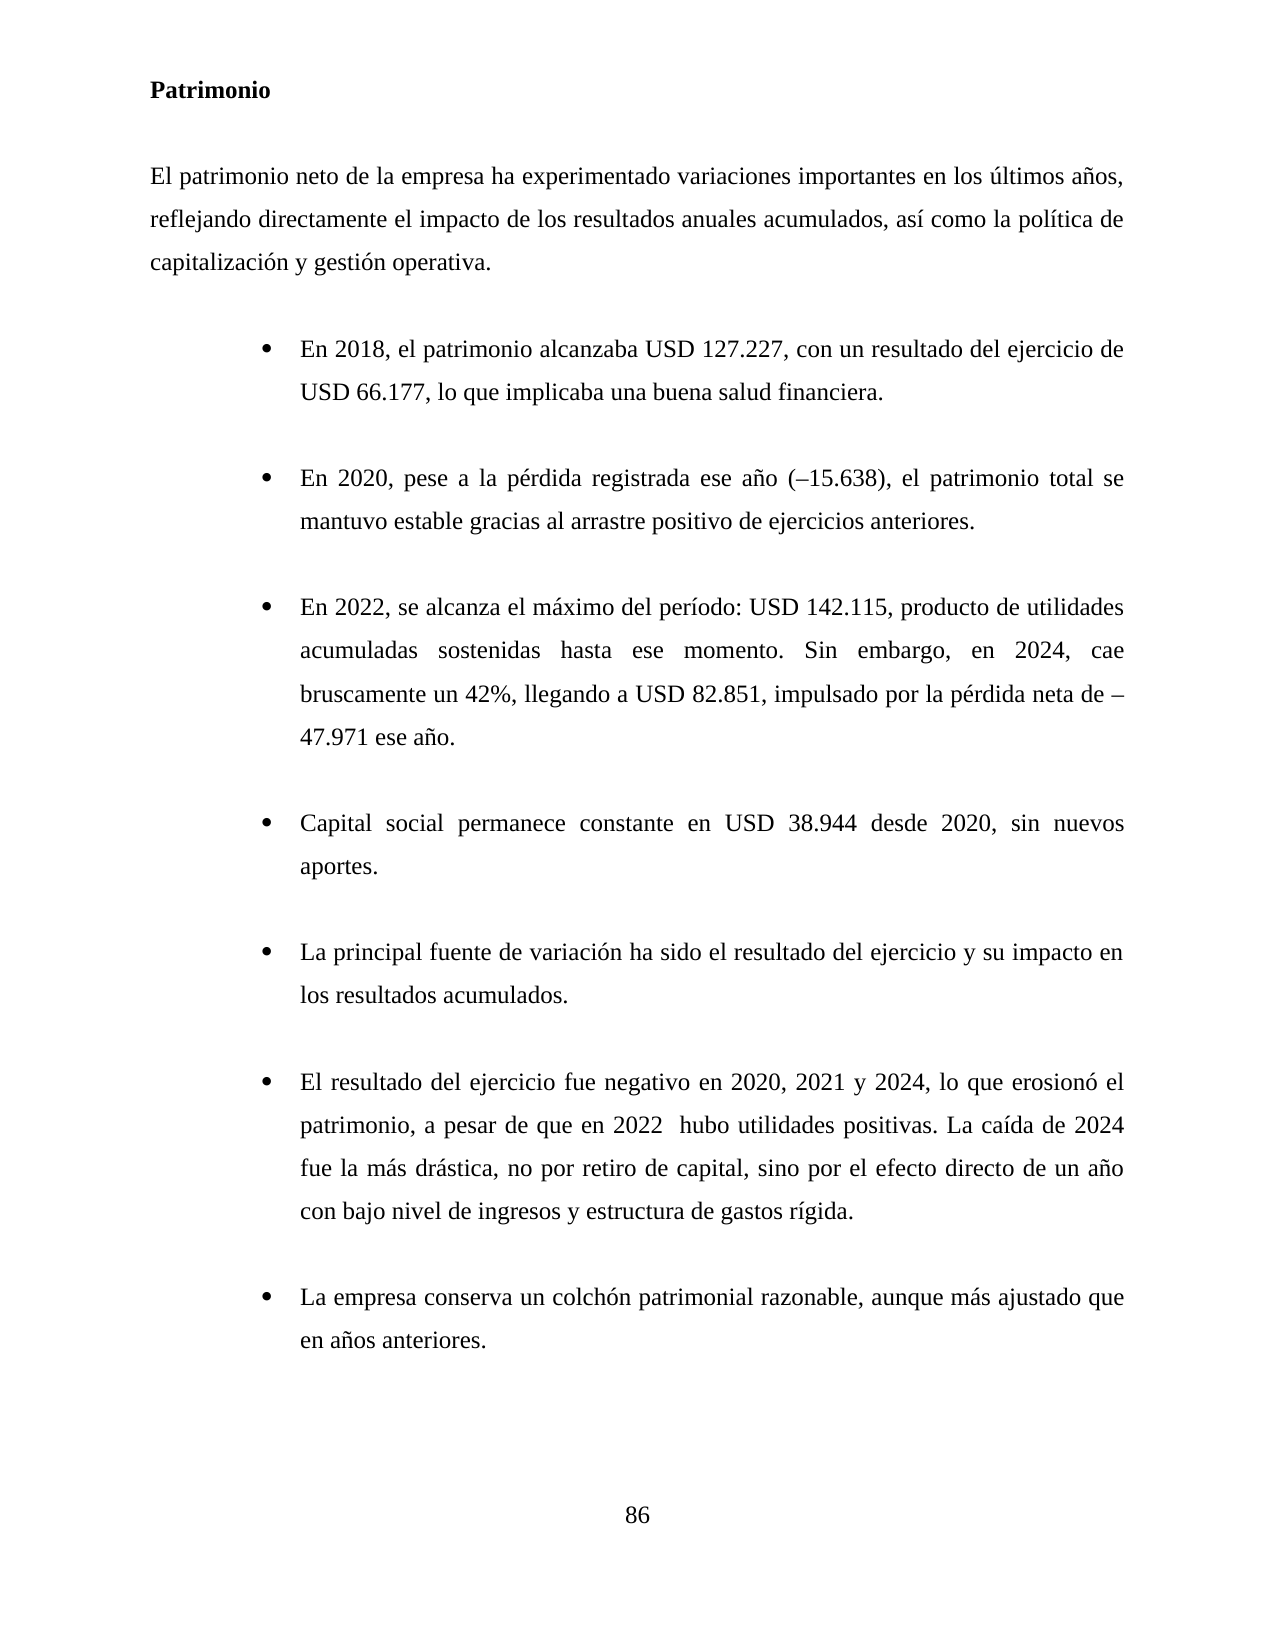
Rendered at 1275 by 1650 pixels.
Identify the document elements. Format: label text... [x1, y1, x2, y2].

list El resultado del ejercicio fue negativo en 2020, 2021 y 2024, lo que erosionó el patrimonio, a pesar de que en 2022 hubo utilidades positivas. La caída de 2024 fue la más drástica, no por retiro de capital, sino por el efecto directo de un año con bajo nivel de ingresos y estructura de gastos rígida. [262, 1067, 1125, 1225]
subtitle Patrimonio [150, 75, 1125, 104]
list En 2020, pese a la pérdida registrada ese año (–15.638), el patrimonio total se mantuvo estable gracias al arrastre positivo de ejercicios anteriores. [262, 463, 1125, 535]
list En 2018, el patrimonio alcanzaba USD 127.227, con un resultado del ejercicio de USD 66.177, lo que implicaba una buena salud financiera. [262, 334, 1125, 406]
list En 2022, se alcanza el máximo del período: USD 142.115, producto de utilidades acumuladas sostenidas hasta ese momento. Sin embargo, en 2024, cae bruscamente un 42%, llegando a USD 82.851, impulsado por la pérdida neta de –47.971 ese año. [262, 592, 1125, 751]
list Capital social permanece constante en USD 38.944 desde 2020, sin nuevos aportes. [262, 808, 1125, 880]
text El patrimonio neto de la empresa ha experimentado variaciones importantes en los últimos años, reflejando directamente el impacto de los resultados anuales acumulados, así como la política de capitalización y gestión operativa. [150, 161, 1125, 276]
list La principal fuente de variación ha sido el resultado del ejercicio y su impacto en los resultados acumulados. [262, 937, 1125, 1009]
list La empresa conserva un colchón patrimonial razonable, aunque más ajustado que en años anteriores. [262, 1282, 1125, 1354]
